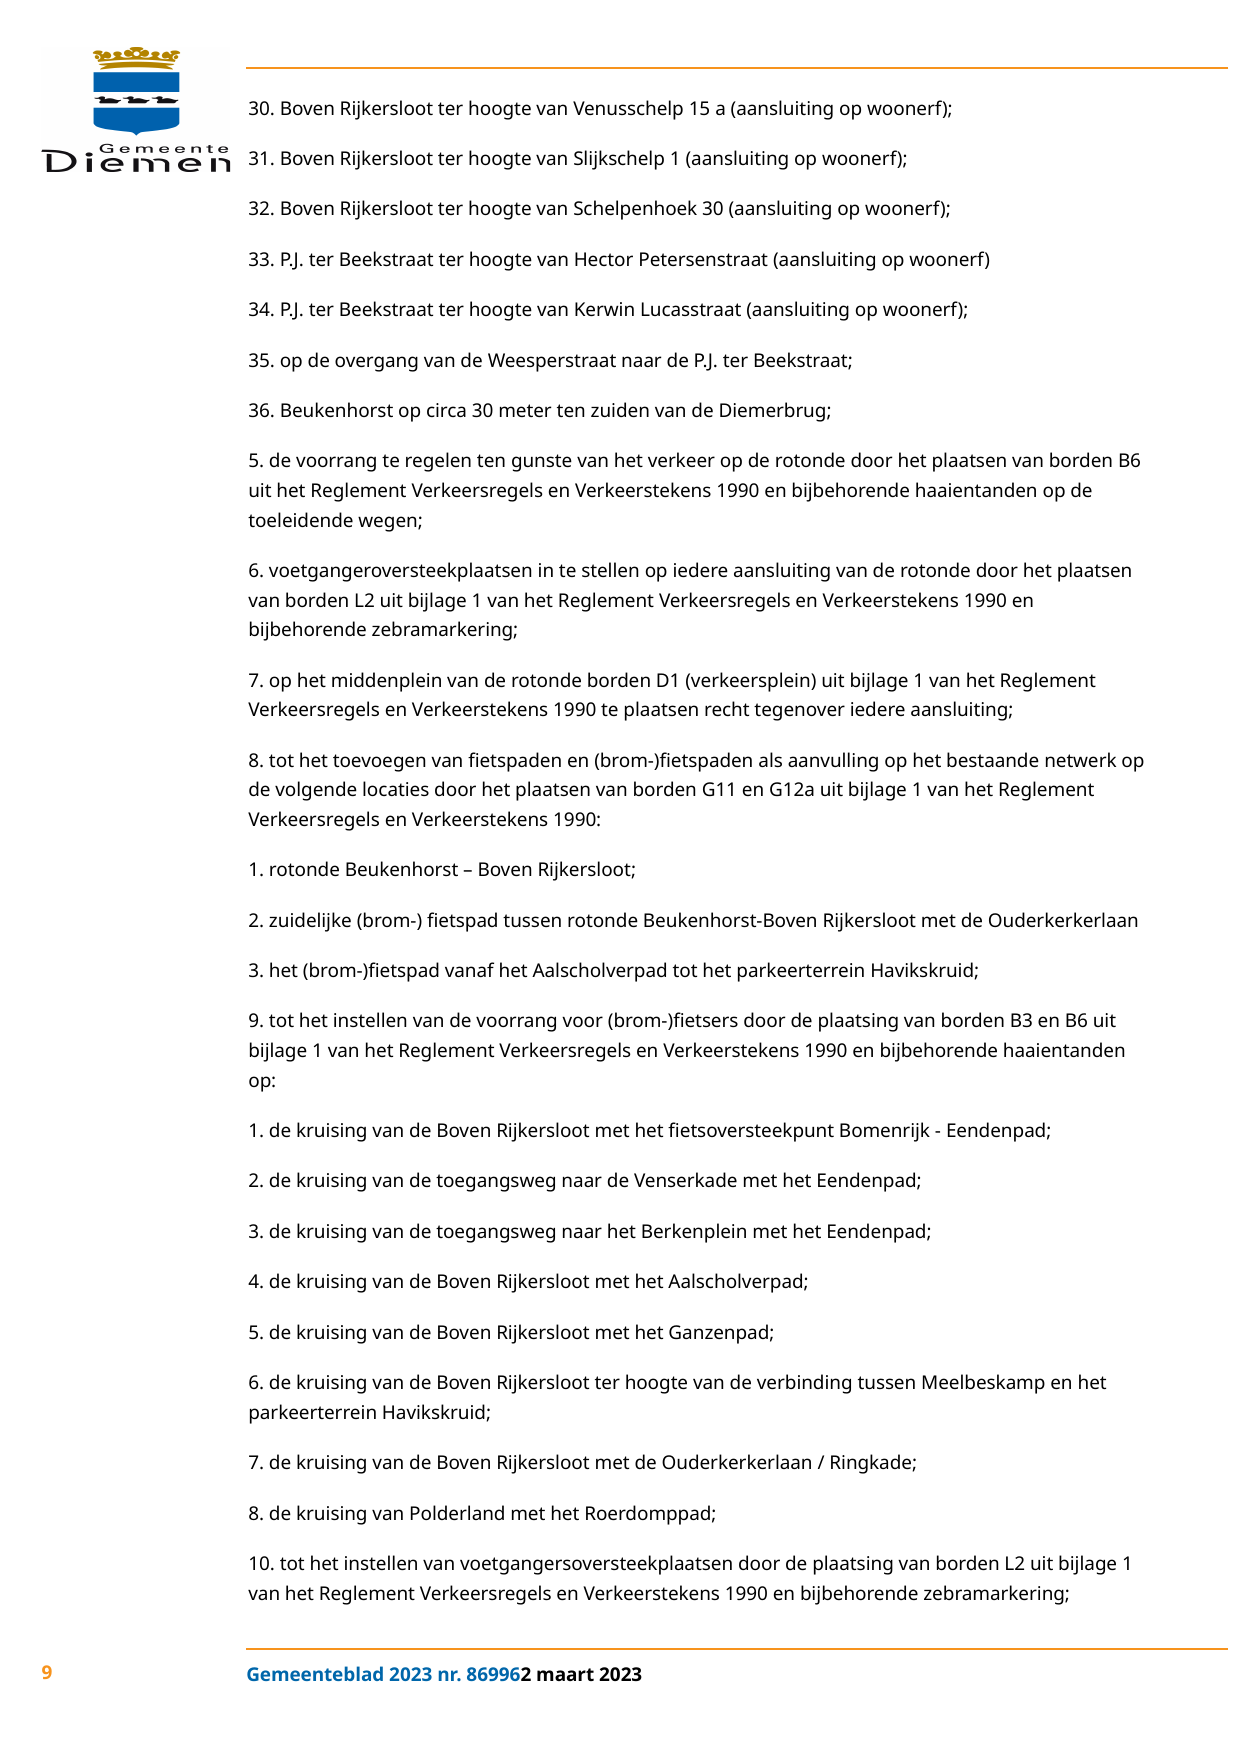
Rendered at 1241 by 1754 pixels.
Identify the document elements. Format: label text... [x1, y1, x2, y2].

text 34. P.J. ter Beekstraat ter hoogte van Kerwin Lucasstraat (aansluiting op woonerf); [248, 296, 1152, 322]
text 10. tot het instellen van voetgangersoversteekplaatsen door de plaatsing van borden L2 uit bijlage 1 van het Reglement Verkeersregels en Verkeerstekens 1990 en bijbehorende zebramarkering; [248, 1550, 1152, 1606]
picture [41, 47, 231, 172]
text 8. tot het toevoegen van fietspaden en (brom-)fietspaden als aanvulling op het bestaande netwerk op de volgende locaties door het plaatsen van borden G11 en G12a uit bijlage 1 van het Reglement Verkeersregels en Verkeerstekens 1990: [248, 747, 1152, 832]
text 1. rotonde Beukenhorst – Boven Rijkersloot; [248, 856, 1152, 882]
text 7. op het middenplein van de rotonde borden D1 (verkeersplein) uit bijlage 1 van het Reglement Verkeersregels en Verkeerstekens 1990 te plaatsen recht tegenover iedere aansluiting; [248, 667, 1152, 722]
text 33. P.J. ter Beekstraat ter hoogte van Hector Petersenstraat (aansluiting op woonerf) [248, 246, 1152, 272]
text 5. de voorrang te regelen ten gunste van het verkeer op de rotonde door het plaatsen van borden B6 uit het Reglement Verkeersregels en Verkeerstekens 1990 en bijbehorende haaientanden op de toeleidende wegen; [248, 448, 1152, 533]
text 36. Beukenhorst op circa 30 meter ten zuiden van de Diemerbrug; [248, 397, 1152, 423]
text 3. de kruising van de toegangsweg naar het Berkenplein met het Eendenpad; [248, 1218, 1152, 1244]
text 4. de kruising van de Boven Rijkersloot met het Aalscholverpad; [248, 1268, 1152, 1294]
text 1. de kruising van de Boven Rijkersloot met het fietsoversteekpunt Bomenrijk - Eendenpad; [248, 1117, 1152, 1143]
text 3. het (brom-)fietspad vanaf het Aalscholverpad tot het parkeerterrein Havikskruid; [248, 957, 1152, 983]
text 31. Boven Rijkersloot ter hoogte van Slijkschelp 1 (aansluiting op woonerf); [248, 145, 1152, 171]
text 2. zuidelijke (brom-) fietspad tussen rotonde Beukenhorst-Boven Rijkersloot met de Ouderkerkerlaan [248, 907, 1152, 933]
text 2. de kruising van de toegangsweg naar de Venserkade met het Eendenpad; [248, 1168, 1152, 1193]
text 32. Boven Rijkersloot ter hoogte van Schelpenhoek 30 (aansluiting op woonerf); [248, 196, 1152, 221]
text 30. Boven Rijkersloot ter hoogte van Venusschelp 15 a (aansluiting op woonerf); [248, 95, 1152, 121]
text 6. voetgangeroversteekplaatsen in te stellen op iedere aansluiting van de rotonde door het plaatsen van borden L2 uit bijlage 1 van het Reglement Verkeersregels en Verkeerstekens 1990 en bijbehorende zebramarkering; [248, 557, 1152, 642]
text 35. op de overgang van de Weesperstraat naar de P.J. ter Beekstraat; [248, 347, 1152, 373]
text 7. de kruising van de Boven Rijkersloot met de Ouderkerkerlaan / Ringkade; [248, 1449, 1152, 1475]
text 9. tot het instellen van de voorrang voor (brom-)fietsers door de plaatsing van borden B3 en B6 uit bijlage 1 van het Reglement Verkeersregels en Verkeerstekens 1990 en bijbehorende haaientanden op: [248, 1008, 1152, 1093]
text 6. de kruising van de Boven Rijkersloot ter hoogte van de verbinding tussen Meelbeskamp en het parkeerterrein Havikskruid; [248, 1369, 1152, 1425]
text 5. de kruising van de Boven Rijkersloot met het Ganzenpad; [248, 1319, 1152, 1345]
text 8. de kruising van Polderland met het Roerdomppad; [248, 1500, 1152, 1526]
